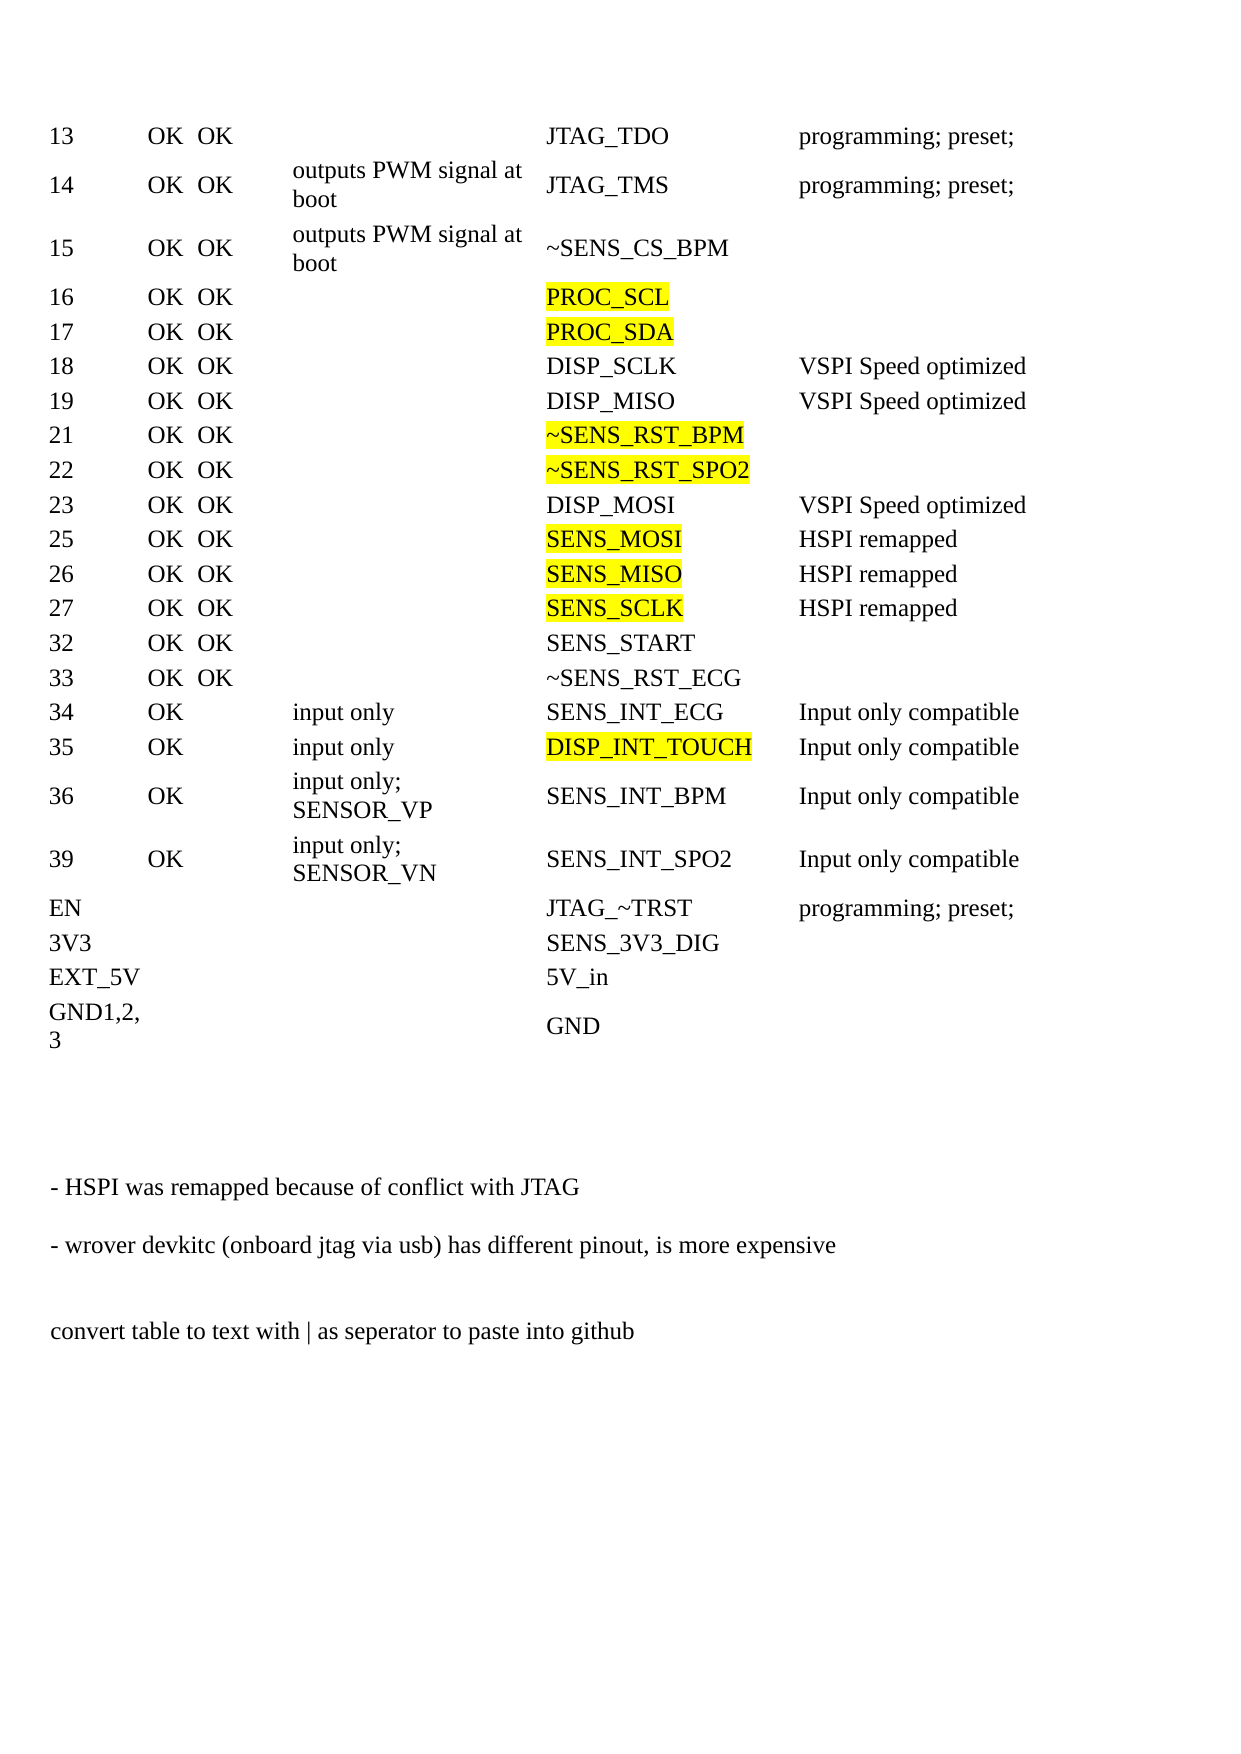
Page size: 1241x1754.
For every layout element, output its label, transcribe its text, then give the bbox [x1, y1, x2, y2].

table_cell OK [145, 556, 194, 591]
table_cell OK [194, 556, 289, 591]
table_cell [796, 216, 1164, 279]
table_cell [36, 314, 46, 348]
table_cell [289, 959, 543, 994]
table_cell EXT_5V [46, 959, 144, 994]
table_cell OK [145, 521, 194, 556]
table_cell [1164, 349, 1173, 383]
table_cell SENS_INT_SPO2 [543, 827, 796, 890]
table_cell HSPI remapped [796, 521, 1164, 556]
table_cell [194, 959, 289, 994]
table_cell OK [145, 591, 194, 625]
table_cell [796, 994, 1164, 1057]
table_cell OK [194, 216, 289, 279]
table_cell OK [145, 279, 194, 314]
table_cell [289, 349, 543, 383]
table_cell Input only compatible [796, 729, 1164, 763]
text - wrover devkitc (onboard jtag via usb) has different pinout, is more expensive [50, 1230, 1123, 1258]
table_cell [289, 556, 543, 591]
table_cell JTAG_TMS [543, 153, 796, 216]
table_cell ~SENS_RST_BPM [543, 418, 796, 452]
table_cell OK [145, 625, 194, 660]
table_cell OK [145, 729, 194, 763]
table_cell [194, 890, 289, 925]
table_cell OK [194, 487, 289, 521]
table_cell ~SENS_RST_SPO2 [543, 452, 796, 487]
table_cell [194, 827, 289, 890]
table_cell [796, 314, 1164, 348]
table_cell 18 [46, 349, 144, 383]
table_cell PROC_SCL [543, 279, 796, 314]
table_cell programming; preset; [796, 153, 1164, 216]
table_cell [1164, 994, 1173, 1057]
text convert table to text with | as seperator to paste into github [50, 1316, 1123, 1345]
table_cell [289, 994, 543, 1057]
table_cell [1164, 521, 1173, 556]
table_cell [1164, 764, 1173, 827]
table_cell OK [194, 314, 289, 348]
table_cell [1164, 625, 1173, 660]
table_cell OK [145, 694, 194, 729]
table_cell [36, 418, 46, 452]
table_cell [796, 660, 1164, 694]
table_cell OK [145, 452, 194, 487]
table_cell [1164, 729, 1173, 763]
table_cell [289, 452, 543, 487]
table_cell [1164, 694, 1173, 729]
table_cell OK [194, 660, 289, 694]
table_cell outputs PWM signal at boot [289, 153, 543, 216]
table_cell JTAG_~TRST [543, 890, 796, 925]
text - HSPI was remapped because of conflict with JTAG [50, 1172, 1123, 1201]
table_cell PROC_SDA [543, 314, 796, 348]
table_cell [1164, 216, 1173, 279]
table_cell [1164, 418, 1173, 452]
table_cell 36 [46, 764, 144, 827]
table_cell OK [145, 827, 194, 890]
table_cell SENS_3V3_DIG [543, 925, 796, 959]
table_cell Input only compatible [796, 827, 1164, 890]
table_cell 3V3 [46, 925, 144, 959]
table_cell GND1,2,3 [46, 994, 144, 1057]
table_cell OK [145, 660, 194, 694]
table_cell OK [194, 591, 289, 625]
table_cell [36, 625, 46, 660]
table_cell [36, 890, 46, 925]
table_cell 25 [46, 521, 144, 556]
table_cell [36, 279, 46, 314]
table_cell OK [194, 383, 289, 418]
table_cell [289, 925, 543, 959]
table_cell SENS_INT_BPM [543, 764, 796, 827]
table_cell OK [145, 383, 194, 418]
table_cell 39 [46, 827, 144, 890]
table_cell [36, 487, 46, 521]
table_cell VSPI Speed optimized [796, 349, 1164, 383]
table_cell [194, 994, 289, 1057]
table_cell [36, 925, 46, 959]
table_cell HSPI remapped [796, 556, 1164, 591]
table_cell [194, 764, 289, 827]
table_cell EN [46, 890, 144, 925]
table_cell [194, 925, 289, 959]
table_cell input only [289, 729, 543, 763]
table_cell [1164, 153, 1173, 216]
table_cell [1164, 487, 1173, 521]
table_cell OK [194, 452, 289, 487]
table_cell SENS_SCLK [543, 591, 796, 625]
table_cell OK [145, 216, 194, 279]
table_cell [1164, 118, 1173, 153]
table_cell 17 [46, 314, 144, 348]
table_cell [36, 660, 46, 694]
table_cell ~SENS_CS_BPM [543, 216, 796, 279]
table_cell 34 [46, 694, 144, 729]
table_cell JTAG_TDO [543, 118, 796, 153]
table_cell 23 [46, 487, 144, 521]
table_cell OK [145, 487, 194, 521]
table_cell HSPI remapped [796, 591, 1164, 625]
table_cell [36, 556, 46, 591]
table_cell [194, 694, 289, 729]
table_cell [36, 349, 46, 383]
table_cell 32 [46, 625, 144, 660]
table_cell [289, 383, 543, 418]
table_cell [289, 625, 543, 660]
table_cell [36, 383, 46, 418]
table_cell [1164, 959, 1173, 994]
table_cell [1164, 925, 1173, 959]
table_cell ~SENS_RST_ECG [543, 660, 796, 694]
table_cell [1164, 827, 1173, 890]
table_cell OK [145, 764, 194, 827]
table_cell [1164, 452, 1173, 487]
table_cell GND [543, 994, 796, 1057]
table_cell [289, 487, 543, 521]
table_cell [289, 890, 543, 925]
table_cell [145, 994, 194, 1057]
table_cell [36, 452, 46, 487]
table_cell [36, 118, 46, 153]
table_cell [796, 418, 1164, 452]
table_cell [1164, 314, 1173, 348]
table_cell 21 [46, 418, 144, 452]
table_cell [145, 959, 194, 994]
table_cell [796, 452, 1164, 487]
table_cell [796, 279, 1164, 314]
table_cell input only; SENSOR_VP [289, 764, 543, 827]
table_cell [194, 729, 289, 763]
table_cell [36, 729, 46, 763]
table_cell Input only compatible [796, 764, 1164, 827]
table_cell 15 [46, 216, 144, 279]
table_cell [36, 591, 46, 625]
table_cell OK [194, 625, 289, 660]
table_cell [1164, 890, 1173, 925]
table_cell OK [194, 279, 289, 314]
table_cell 26 [46, 556, 144, 591]
table_cell [289, 314, 543, 348]
table_cell [289, 660, 543, 694]
table_cell 5V_in [543, 959, 796, 994]
table_cell OK [145, 349, 194, 383]
table_cell OK [194, 118, 289, 153]
table_cell OK [194, 521, 289, 556]
table_cell VSPI Speed optimized [796, 487, 1164, 521]
table_cell [36, 959, 46, 994]
table_cell 19 [46, 383, 144, 418]
table_cell [36, 521, 46, 556]
table_cell 22 [46, 452, 144, 487]
table_cell OK [194, 418, 289, 452]
table_cell 35 [46, 729, 144, 763]
table_cell [145, 890, 194, 925]
table_cell [289, 591, 543, 625]
table_cell [36, 764, 46, 827]
table_cell [289, 521, 543, 556]
table_cell [796, 625, 1164, 660]
table_cell programming; preset; [796, 890, 1164, 925]
table_cell 33 [46, 660, 144, 694]
table_cell OK [145, 314, 194, 348]
table_cell [1164, 556, 1173, 591]
table_cell [289, 418, 543, 452]
table_cell [796, 925, 1164, 959]
table_cell outputs PWM signal at boot [289, 216, 543, 279]
table_cell programming; preset; [796, 118, 1164, 153]
table_cell [36, 994, 46, 1057]
table_cell DISP_MISO [543, 383, 796, 418]
table_cell [1164, 591, 1173, 625]
table_cell input only; SENSOR_VN [289, 827, 543, 890]
table_cell DISP_INT_TOUCH [543, 729, 796, 763]
table_cell [36, 694, 46, 729]
table_cell OK [194, 349, 289, 383]
table_cell OK [145, 418, 194, 452]
table_cell 16 [46, 279, 144, 314]
table_cell input only [289, 694, 543, 729]
table_cell OK [194, 153, 289, 216]
table_cell [36, 153, 46, 216]
table_cell OK [145, 153, 194, 216]
table_cell [1164, 660, 1173, 694]
table_cell SENS_START [543, 625, 796, 660]
table_cell 14 [46, 153, 144, 216]
table_cell [145, 925, 194, 959]
table_cell SENS_MISO [543, 556, 796, 591]
table_cell Input only compatible [796, 694, 1164, 729]
table_cell [1164, 279, 1173, 314]
table_cell [289, 279, 543, 314]
table_cell [36, 827, 46, 890]
table_cell [796, 959, 1164, 994]
table_cell [1164, 383, 1173, 418]
table_cell 13 [46, 118, 144, 153]
table_cell VSPI Speed optimized [796, 383, 1164, 418]
table_cell SENS_INT_ECG [543, 694, 796, 729]
table_cell [289, 118, 543, 153]
table_cell DISP_MOSI [543, 487, 796, 521]
table_cell SENS_MOSI [543, 521, 796, 556]
table_cell OK [145, 118, 194, 153]
table_cell DISP_SCLK [543, 349, 796, 383]
table_cell [36, 216, 46, 279]
table_cell 27 [46, 591, 144, 625]
